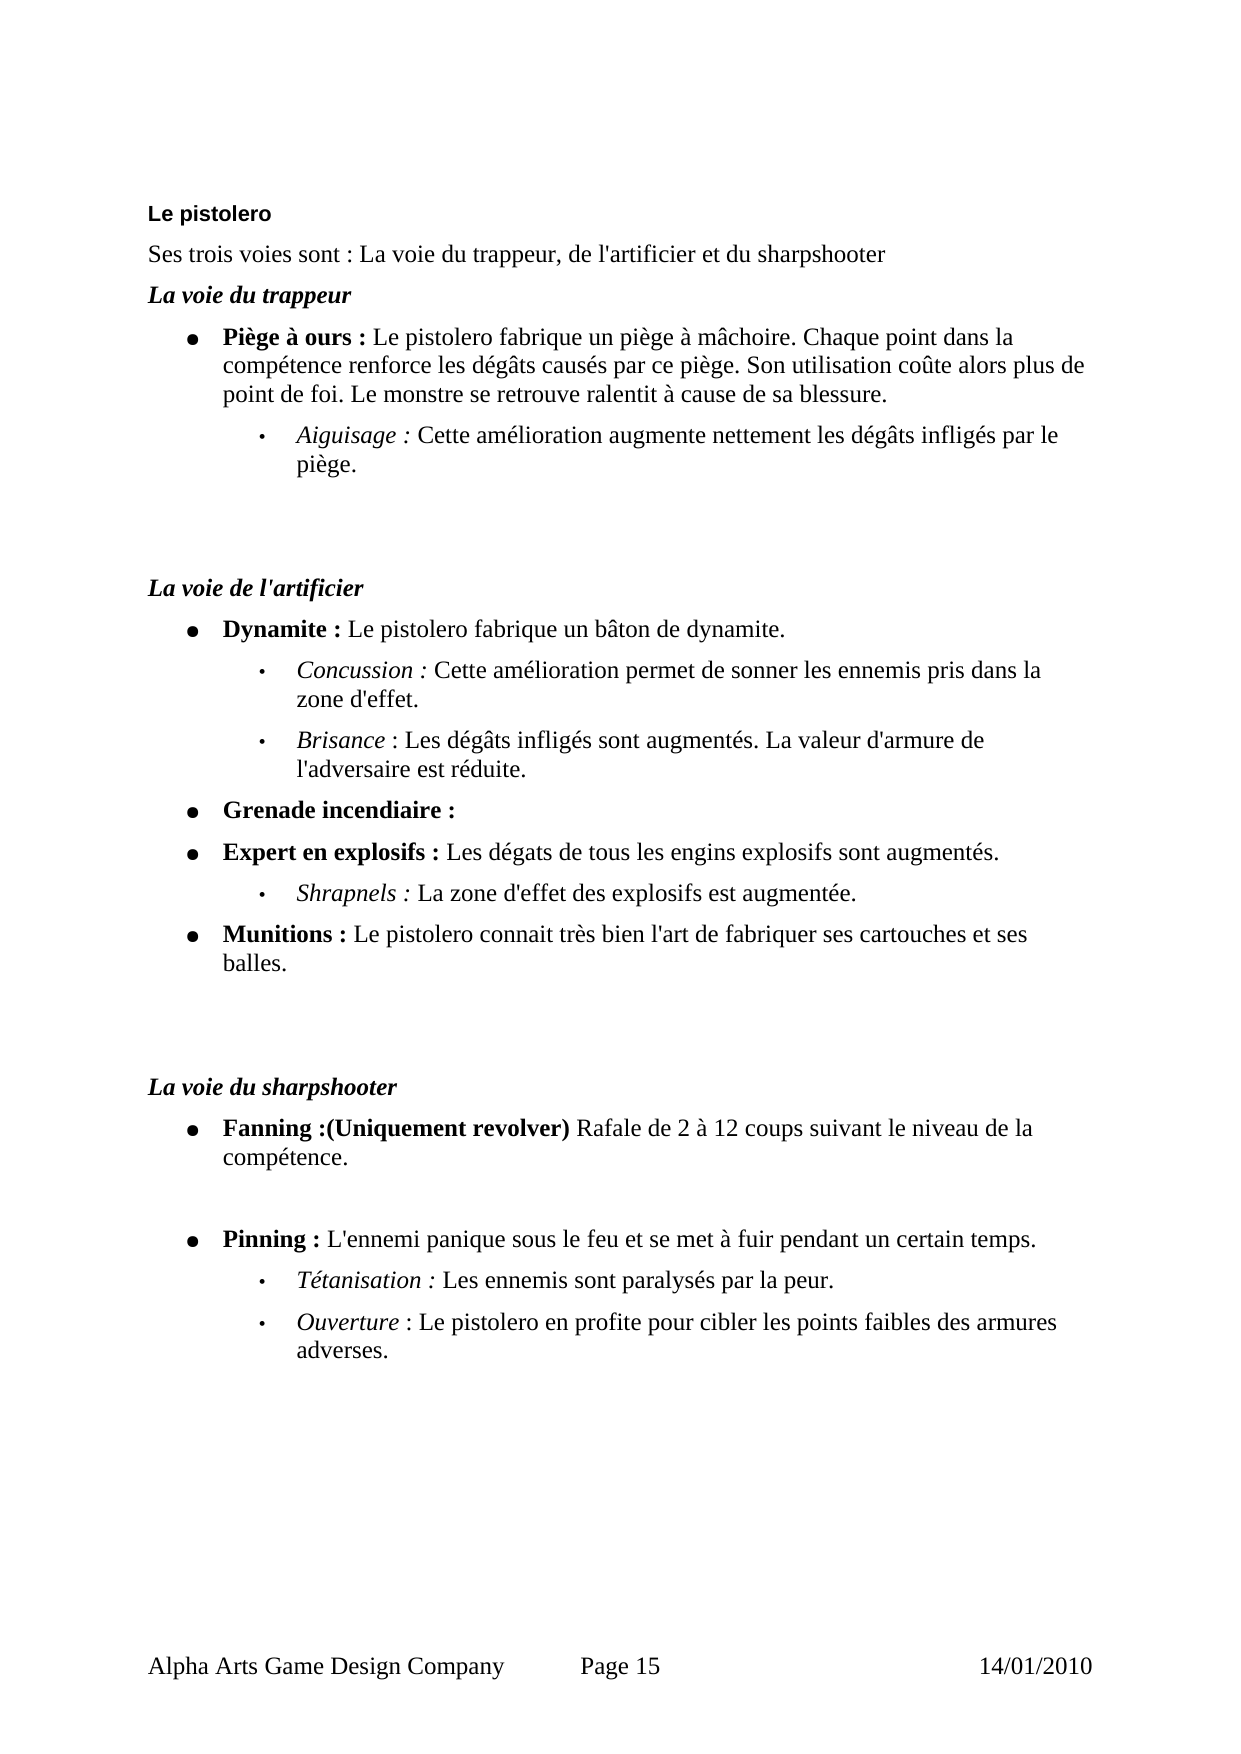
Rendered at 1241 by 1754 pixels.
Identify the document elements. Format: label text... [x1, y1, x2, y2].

list Concussion : Cette amélioration permet de sonner les ennemis pris dans la zone d'effet. [259, 655, 1092, 713]
list Ouverture : Le pistolero en profite pour cibler les points faibles des armures adverses. [259, 1307, 1092, 1364]
list Dynamite : Le pistolero fabrique un bâton de dynamite. [185, 614, 1092, 643]
text La voie du sharpshooter [148, 1072, 1092, 1100]
list Fanning :(Uniquement revolver) Rafale de 2 à 12 coups suivant le niveau de la compétence. [185, 1113, 1092, 1170]
list Piège à ours : Le pistolero fabrique un piège à mâchoire. Chaque point dans la compétence renforce les dégâts causés par ce piège. Son utilisation coûte alors plus de point de foi. Le monstre se retrouve ralentit à cause de sa blessure. [185, 322, 1092, 408]
text La voie du trappeur [148, 280, 1092, 309]
list Tétanisation : Les ennemis sont paralysés par la peur. [259, 1265, 1092, 1294]
list Shrapnels : La zone d'effet des explosifs est augmentée. [259, 878, 1092, 907]
list Grenade incendiaire : [185, 795, 1092, 824]
list Pinning : L'ennemi panique sous le feu et se met à fuir pendant un certain temps. [185, 1224, 1092, 1253]
text La voie de l'artificier [148, 573, 1092, 602]
list Aiguisage : Cette amélioration augmente nettement les dégâts infligés par le piège. [259, 420, 1092, 478]
subtitle Le pistolero [148, 201, 1092, 227]
list Munitions : Le pistolero connait très bien l'art de fabriquer ses cartouches et ses balles. [185, 919, 1092, 977]
list Brisance : Les dégâts infligés sont augmentés. La valeur d'armure de l'adversaire est réduite. [259, 725, 1092, 783]
list Expert en explosifs : Les dégats de tous les engins explosifs sont augmentés. [185, 837, 1092, 865]
text Ses trois voies sont : La voie du trappeur, de l'artificier et du sharpshooter [148, 239, 1092, 268]
